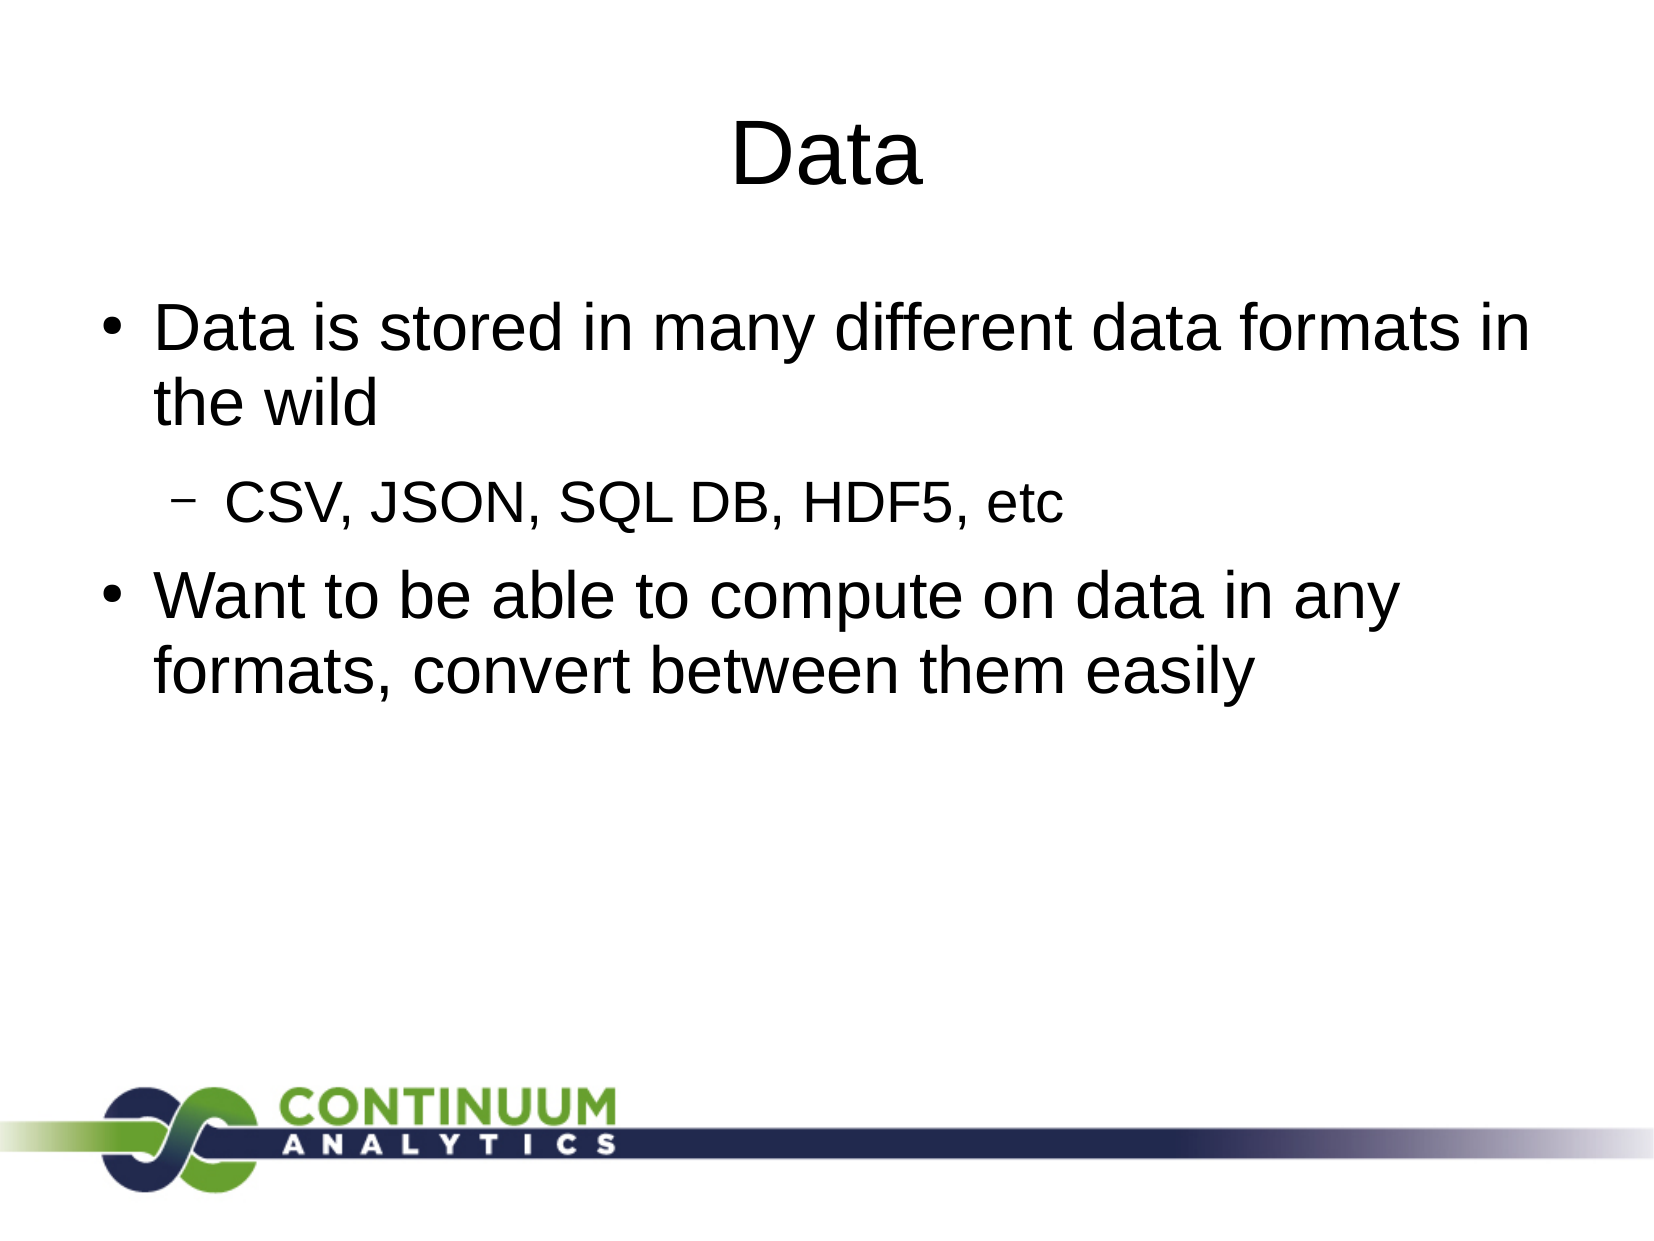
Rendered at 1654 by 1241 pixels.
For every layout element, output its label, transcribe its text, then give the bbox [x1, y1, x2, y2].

title Data [82, 49, 1571, 257]
list Data is stored in many different data formats in the wild CSV, JSON, SQL DB, HDF5, etc Want to be able to compute on data in any formats, convert between them easily [82, 290, 1571, 1010]
